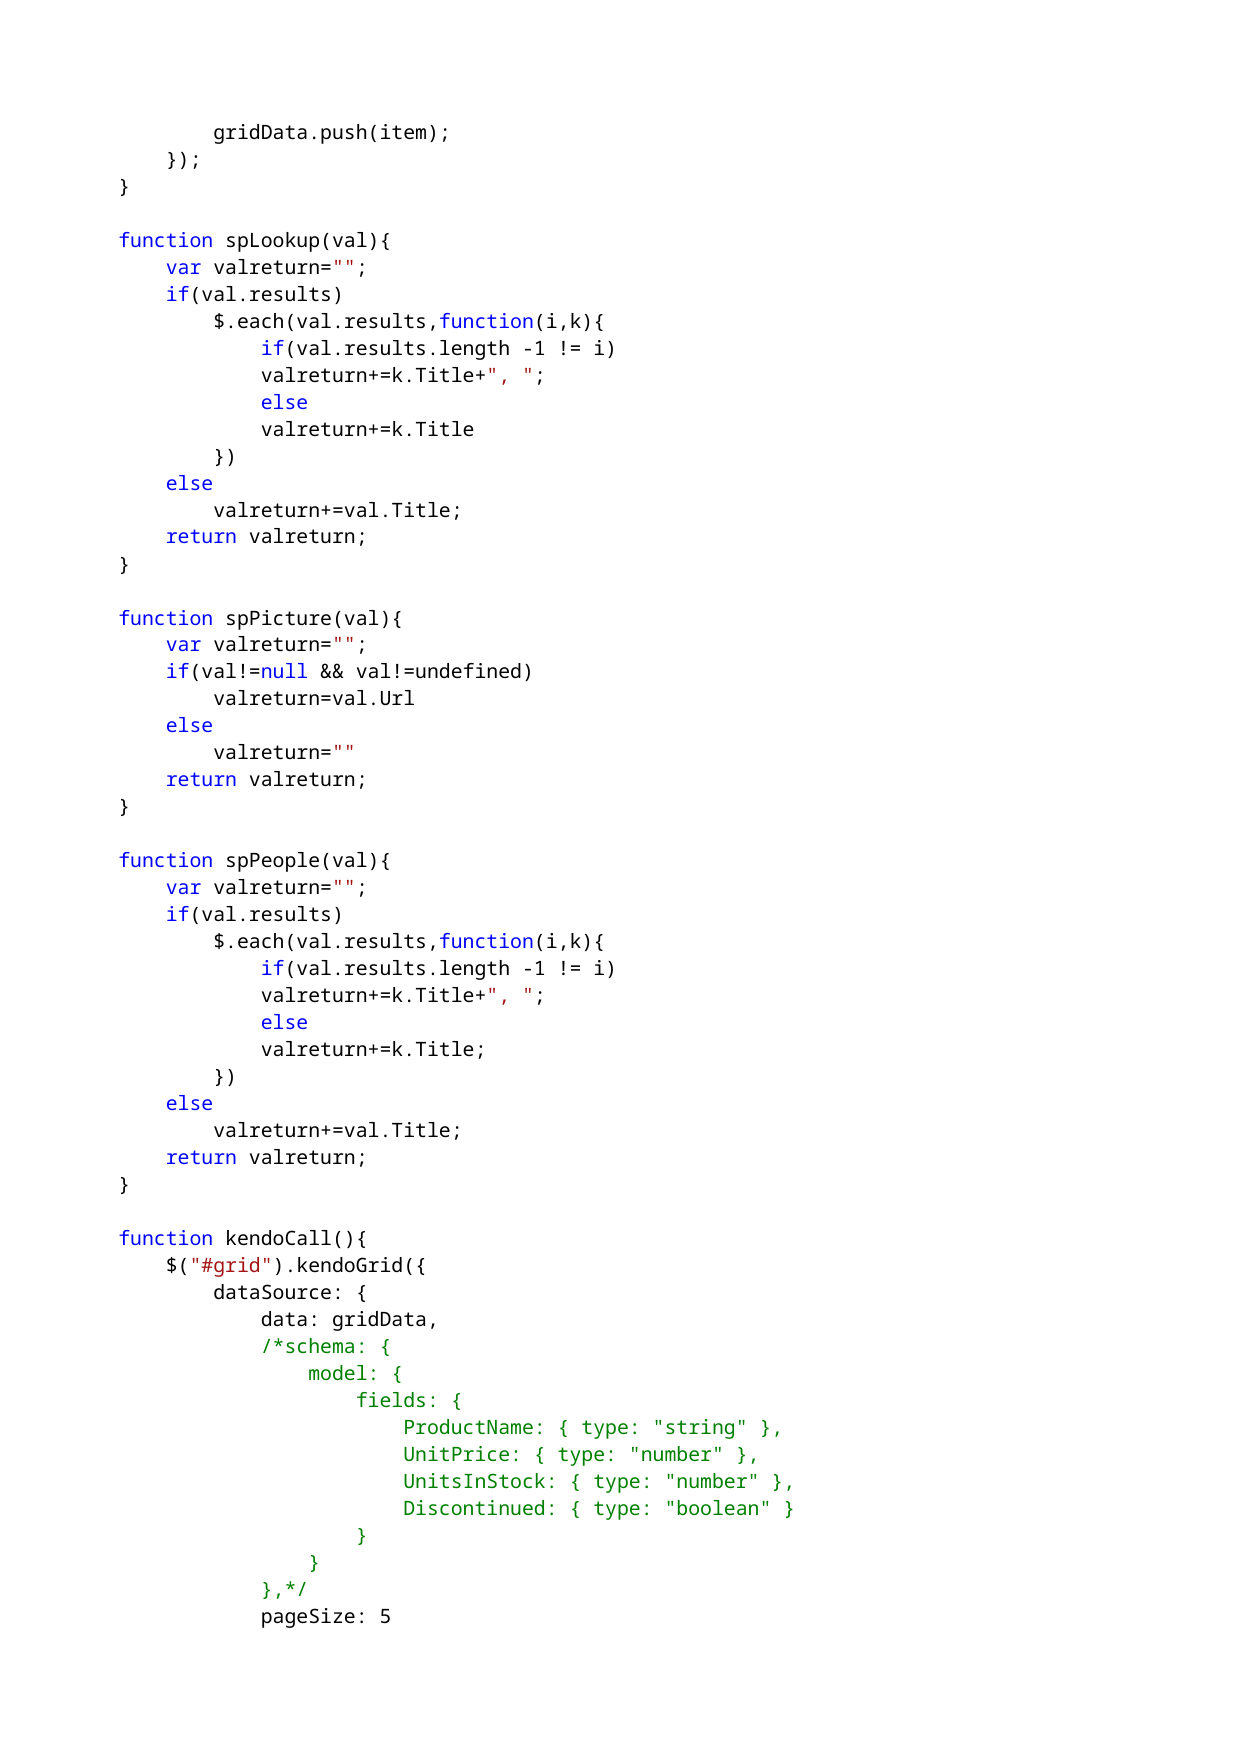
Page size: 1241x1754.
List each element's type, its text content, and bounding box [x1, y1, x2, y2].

text Discontinued: { type: "boolean" } [118, 1494, 1122, 1521]
text if(val.results) [118, 280, 1122, 307]
text if(val.results) [118, 901, 1122, 927]
text var valreturn=""; [118, 873, 1122, 901]
text var valreturn=""; [118, 253, 1122, 280]
text } [118, 1170, 1122, 1197]
text function spPicture(val){ [118, 604, 1122, 631]
text /*schema: { [118, 1332, 1122, 1359]
text } [118, 793, 1122, 819]
text else [118, 1089, 1122, 1116]
text valreturn+=k.Title [118, 415, 1122, 442]
text } [118, 1521, 1122, 1548]
text valreturn+=k.Title+", "; [118, 981, 1122, 1008]
text } [118, 550, 1122, 577]
text data: gridData, [118, 1305, 1122, 1332]
text $("#grid").kendoGrid({ [118, 1251, 1122, 1278]
text }) [118, 1062, 1122, 1089]
text else [118, 1008, 1122, 1035]
text $.each(val.results,function(i,k){ [118, 307, 1122, 334]
text valreturn="" [118, 739, 1122, 766]
text else [118, 469, 1122, 496]
text if(val.results.length -1 != i) [118, 954, 1122, 981]
text dataSource: { [118, 1278, 1122, 1305]
text model: { [118, 1359, 1122, 1386]
text UnitsInStock: { type: "number" }, [118, 1467, 1122, 1494]
text },*/ [118, 1575, 1122, 1602]
text if(val!=null && val!=undefined) [118, 658, 1122, 685]
text return valreturn; [118, 766, 1122, 793]
text else [118, 712, 1122, 739]
text }) [118, 442, 1122, 469]
text function spPeople(val){ [118, 847, 1122, 873]
text if(val.results.length -1 != i) [118, 334, 1122, 361]
text $.each(val.results,function(i,k){ [118, 927, 1122, 954]
text var valreturn=""; [118, 631, 1122, 658]
text return valreturn; [118, 523, 1122, 550]
text gridData.push(item); [118, 118, 1122, 145]
text return valreturn; [118, 1143, 1122, 1170]
text fields: { [118, 1386, 1122, 1413]
text valreturn+=k.Title+", "; [118, 361, 1122, 388]
text }); [118, 145, 1122, 172]
text valreturn=val.Url [118, 685, 1122, 712]
text function spLookup(val){ [118, 226, 1122, 253]
text ProductName: { type: "string" }, [118, 1413, 1122, 1440]
text function kendoCall(){ [118, 1224, 1122, 1251]
text } [118, 172, 1122, 199]
text valreturn+=k.Title; [118, 1035, 1122, 1062]
text valreturn+=val.Title; [118, 496, 1122, 523]
text } [118, 1548, 1122, 1575]
text pageSize: 5 [118, 1602, 1122, 1629]
text UnitPrice: { type: "number" }, [118, 1440, 1122, 1467]
text else [118, 388, 1122, 415]
text valreturn+=val.Title; [118, 1116, 1122, 1143]
